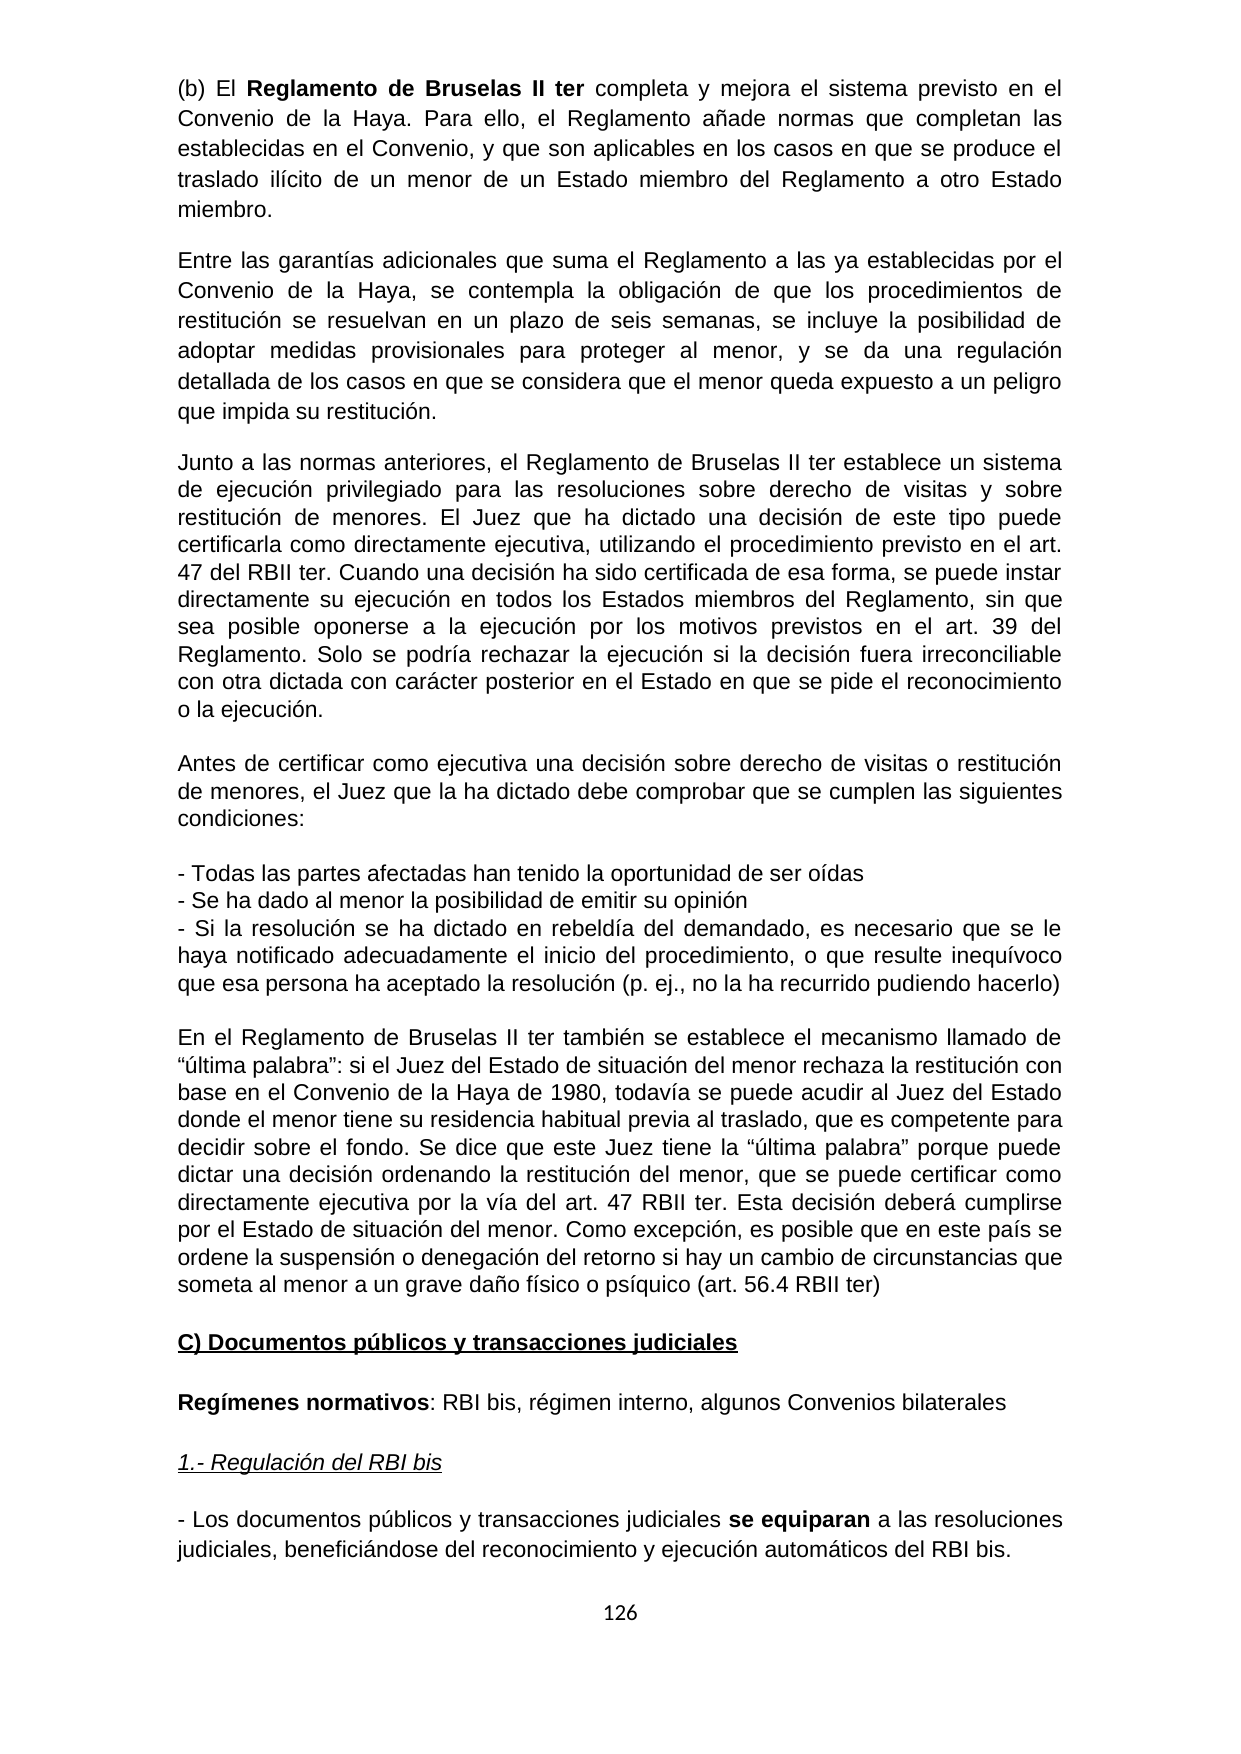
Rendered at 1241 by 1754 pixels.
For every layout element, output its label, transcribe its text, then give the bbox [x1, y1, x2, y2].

text - Los documentos públicos y transacciones judiciales se equiparan a las resoluciones judiciales, beneficiándose del reconocimiento y ejecución automáticos del RBI bis. [177, 1506, 1063, 1562]
text En el Reglamento de Bruselas II ter también se establece el mecanismo llamado de “última palabra”: si el Juez del Estado de situación del menor rechaza la restitución con base en el Convenio de la Haya de 1980, todavía se puede acudir al Juez del Estado donde el menor tiene su residencia habitual previa al traslado, que es competente para decidir sobre el fondo. Se dice que este Juez tiene la “última palabra” porque puede dictar una decisión ordenando la restitución del menor, que se puede certificar como directamente ejecutiva por la vía del art. 47 RBII ter. Esta decisión deberá cumplirse por el Estado de situación del menor. Como excepción, es posible que en este país se ordene la suspensión o denegación del retorno si hay un cambio de circunstancias que someta al menor a un grave daño físico o psíquico (art. 56.4 RBII ter) [177, 1024, 1063, 1297]
text (b) El Reglamento de Bruselas II ter completa y mejora el sistema previsto en el Convenio de la Haya. Para ello, el Reglamento añade normas que completan las establecidas en el Convenio, y que son aplicables en los casos en que se produce el traslado ilícito de un menor de un Estado miembro del Reglamento a otro Estado miembro. [177, 75, 1063, 222]
text - Si la resolución se ha dictado en rebeldía del demandado, es necesario que se le haya notificado adecuadamente el inicio del procedimiento, o que resulte inequívoco que esa persona ha aceptado la resolución (p. ej., no la ha recurrido pudiendo hacerlo) [177, 915, 1063, 996]
text Entre las garantías adicionales que suma el Reglamento a las ya establecidas por el Convenio de la Haya, se contempla la obligación de que los procedimientos de restitución se resuelvan en un plazo de seis semanas, se incluye la posibilidad de adoptar medidas provisionales para proteger al menor, y se da una regulación detallada de los casos en que se considera que el menor queda expuesto a un peligro que impida su restitución. [177, 247, 1063, 424]
text Antes de certificar como ejecutiva una decisión sobre derecho de visitas o restitución de menores, el Juez que la ha dictado debe comprobar que se cumplen las siguientes condiciones: [177, 750, 1063, 831]
text - Todas las partes afectadas han tenido la oportunidad de ser oídas [177, 860, 1063, 886]
text 1.- Regulación del RBI bis [177, 1449, 1063, 1476]
text Junto a las normas anteriores, el Reglamento de Bruselas II ter establece un sistema de ejecución privilegiado para las resoluciones sobre derecho de visitas y sobre restitución de menores. El Juez que ha dictado una decisión de este tipo puede certificarla como directamente ejecutiva, utilizando el procedimiento previsto en el art. 47 del RBII ter. Cuando una decisión ha sido certificada de esa forma, se puede instar directamente su ejecución en todos los Estados miembros del Reglamento, sin que sea posible oponerse a la ejecución por los motivos previstos en el art. 39 del Reglamento. Solo se podría rechazar la ejecución si la decisión fuera irreconciliable con otra dictada con carácter posterior en el Estado en que se pide el reconocimiento o la ejecución. [177, 449, 1063, 722]
text Regímenes normativos: RBI bis, régimen interno, algunos Convenios bilaterales [177, 1389, 1063, 1415]
text C) Documentos públicos y transacciones judiciales [177, 1328, 1063, 1355]
text - Se ha dado al menor la posibilidad de emitir su opinión [177, 887, 1063, 914]
